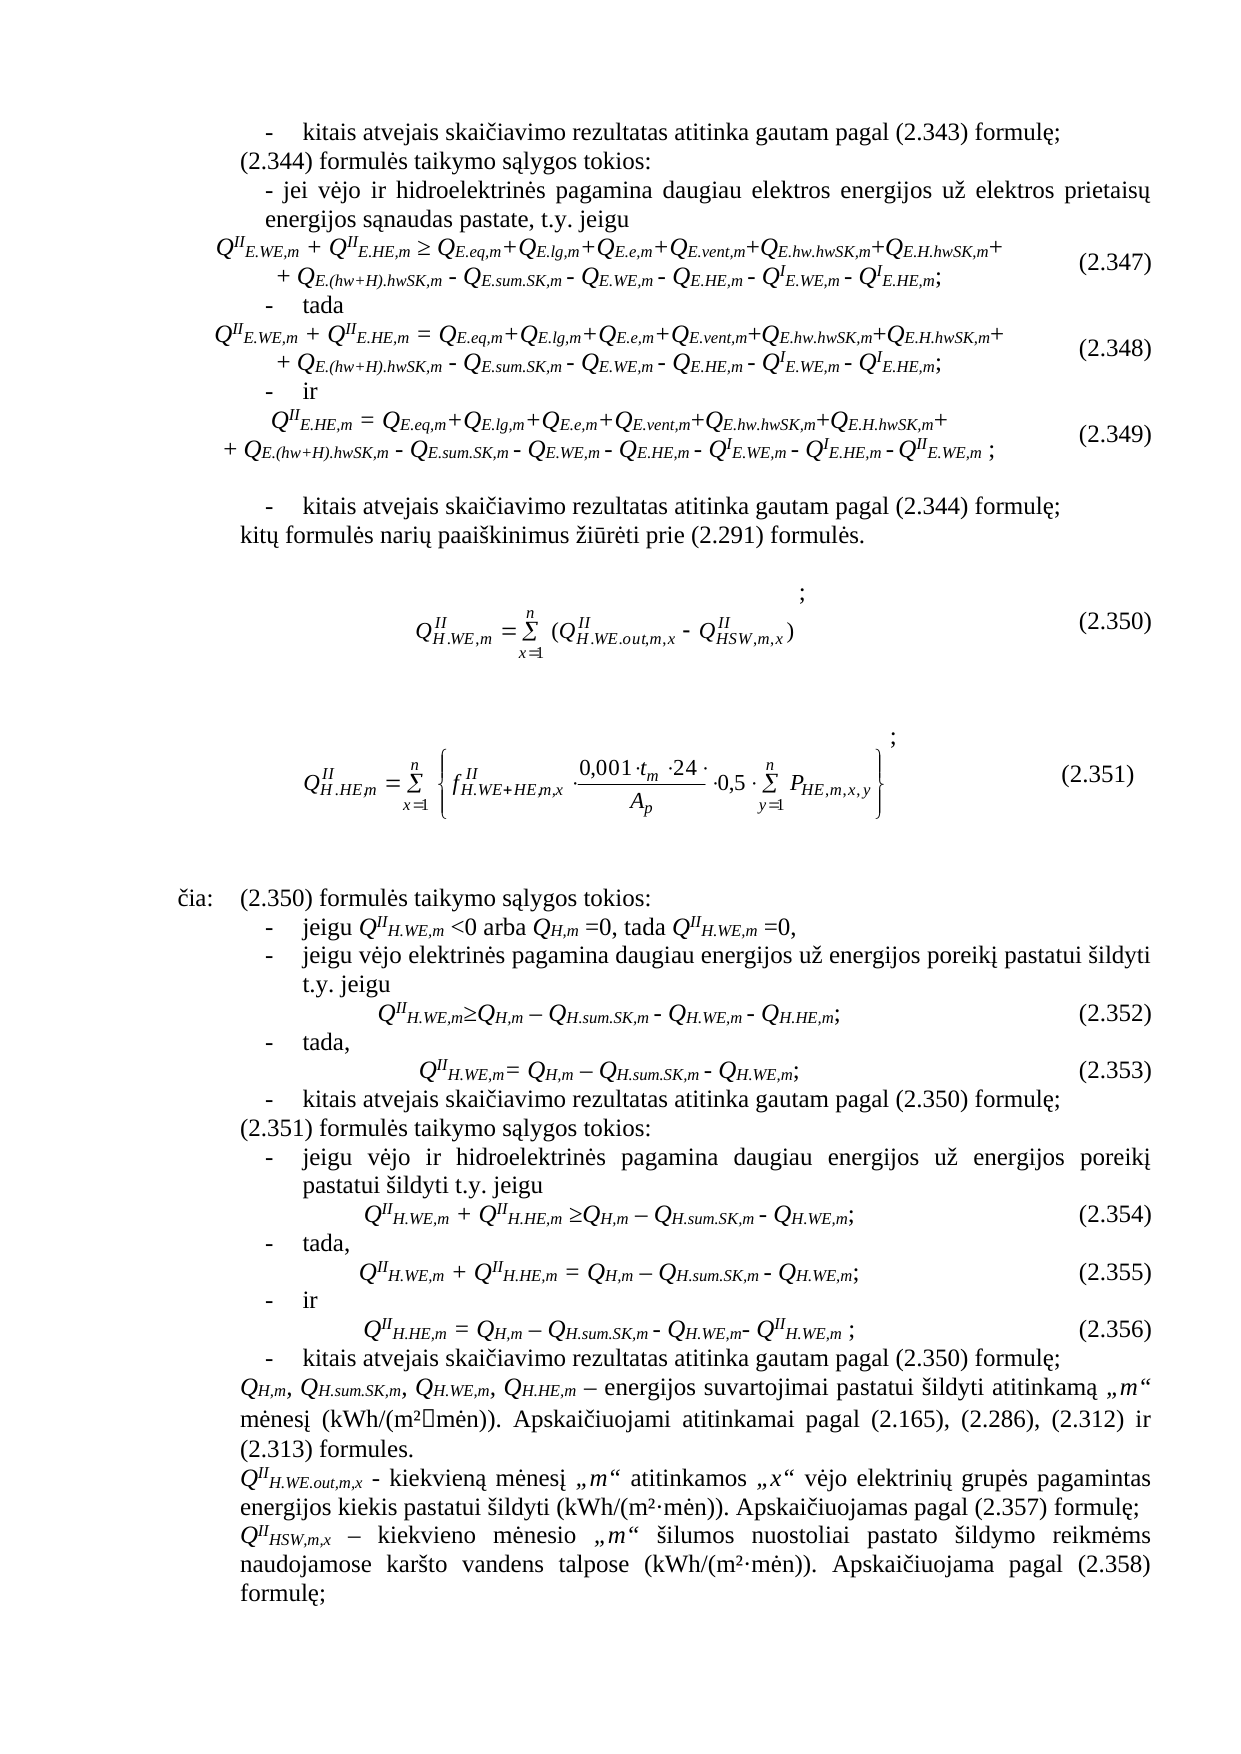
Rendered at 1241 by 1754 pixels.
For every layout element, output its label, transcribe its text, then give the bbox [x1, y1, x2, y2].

table_header ; [177, 721, 1020, 825]
table_header (2.348) [1052, 319, 1163, 376]
text - tada [265, 290, 1151, 319]
table_header QIIH.WE,m + QIIH.HE,m ≥QH,m – QH.sum.SK,m - QH.WE,m; [166, 1199, 1052, 1228]
text - jeigu QIIH.WE,m <0 arba QH,m =0, tada QIIH.WE,m =0, [265, 912, 1151, 940]
table_header ; [166, 578, 1052, 663]
text - jeigu vėjo ir hidroelektrinės pagamina daugiau energijos už energijos poreikį pastatui šildyti t.y. jeigu [265, 1142, 1151, 1199]
text (2.351) formulės taikymo sąlygos tokios: [240, 1113, 1151, 1142]
text QIIH.WE.out,m,x - kiekvieną mėnesį „m“ atitinkamos „x“ vėjo elektrinių grupės pagamintas energijos kiekis pastatui šildyti (kWh/(m²·mėn)). Apskaičiuojamas pagal (2.357) formulę; [240, 1463, 1151, 1521]
text - kitais atvejais skaičiavimo rezultatas atitinka gautam pagal (2.343) formulę; [265, 117, 1151, 146]
text - ir [265, 1285, 1151, 1314]
text - kitais atvejais skaičiavimo rezultatas atitinka gautam pagal (2.350) formulę; [265, 1084, 1151, 1113]
text QIIHSW,m,x – kiekvieno mėnesio „m“ šilumos nuostoliai pastato šildymo reikmėms naudojamose karšto vandens talpose (kWh/(m²·mėn)). Apskaičiuojama pagal (2.358) formulę; [240, 1521, 1151, 1607]
table_header QIIE.WE,m + QIIE.HE,m = QE.eq,m+QE.lg,m+QE.e,m+QE.vent,m+QE.hw.hwSK,m+QE.H.hwSK,m+ + QE.(hw+H).hwSK,m - QE.sum.SK,m - QE.WE,m - QE.HE,m - QIE.WE,m - QIE.HE,m; [166, 319, 1052, 376]
text - ir [265, 376, 1151, 405]
text QH,m, QH.sum.SK,m, QH.WE,m, QH.HE,m – energijos suvartojimai pastatui šildyti atitinkamą „m“ mėnesį (kWh/(m²mėn)). Apskaičiuojami atitinkamai pagal (2.165), (2.286), (2.312) ir (2.313) formules. [240, 1372, 1151, 1463]
table_header (2.351) [1020, 721, 1151, 825]
text čia: (2.350) formulės taikymo sąlygos tokios: [177, 883, 1151, 912]
table_header (2.347) [1052, 233, 1163, 290]
table_header (2.352) [1052, 998, 1163, 1027]
table_header QIIH.WE,m≥QH,m – QH.sum.SK,m - QH.WE,m - QH.HE,m; [166, 998, 1052, 1027]
table_header (2.356) [1052, 1314, 1163, 1343]
text - jei vėjo ir hidroelektrinės pagamina daugiau elektros energijos už elektros prietaisų energijos sąnaudas pastate, t.y. jeigu [265, 175, 1151, 232]
table_header (2.350) [1052, 578, 1163, 663]
table_header QIIE.WE,m + QIIE.HE,m ≥ QE.eq,m+QE.lg,m+QE.e,m+QE.vent,m+QE.hw.hwSK,m+QE.H.hwSK,m+ + QE.(hw+H).hwSK,m - QE.sum.SK,m - QE.WE,m - QE.HE,m - QIE.WE,m - QIE.HE,m; [166, 233, 1052, 290]
text - jeigu vėjo elektrinės pagamina daugiau energijos už energijos poreikį pastatui šildyti t.y. jeigu [265, 940, 1151, 998]
table_header QIIH.WE,m= QH,m – QH.sum.SK,m - QH.WE,m; [166, 1055, 1052, 1084]
table_header (2.354) [1052, 1199, 1163, 1228]
table_header QIIH.WE,m + QIIH.HE,m = QH,m – QH.sum.SK,m - QH.WE,m; [166, 1257, 1052, 1285]
text - kitais atvejais skaičiavimo rezultatas atitinka gautam pagal (2.350) formulę; [265, 1343, 1151, 1372]
text kitų formulės narių paaiškinimus žiūrėti prie (2.291) formulės. [240, 520, 1151, 549]
text - kitais atvejais skaičiavimo rezultatas atitinka gautam pagal (2.344) formulę; [265, 491, 1151, 520]
text - tada, [265, 1228, 1151, 1257]
table_header (2.353) [1052, 1055, 1163, 1084]
table_header QIIE.HE,m = QE.eq,m+QE.lg,m+QE.e,m+QE.vent,m+QE.hw.hwSK,m+QE.H.hwSK,m+ + QE.(hw+H).hwSK,m - QE.sum.SK,m - QE.WE,m - QE.HE,m - QIE.WE,m - QIE.HE,m - QIIE.WE,m ; [166, 405, 1052, 462]
table_header QIIH.HE,m = QH,m – QH.sum.SK,m - QH.WE,m- QIIH.WE,m ; [166, 1314, 1052, 1343]
text - tada, [265, 1027, 1151, 1055]
text (2.344) formulės taikymo sąlygos tokios: [240, 146, 1151, 175]
table_header (2.355) [1052, 1257, 1163, 1285]
table_header (2.349) [1052, 405, 1163, 462]
